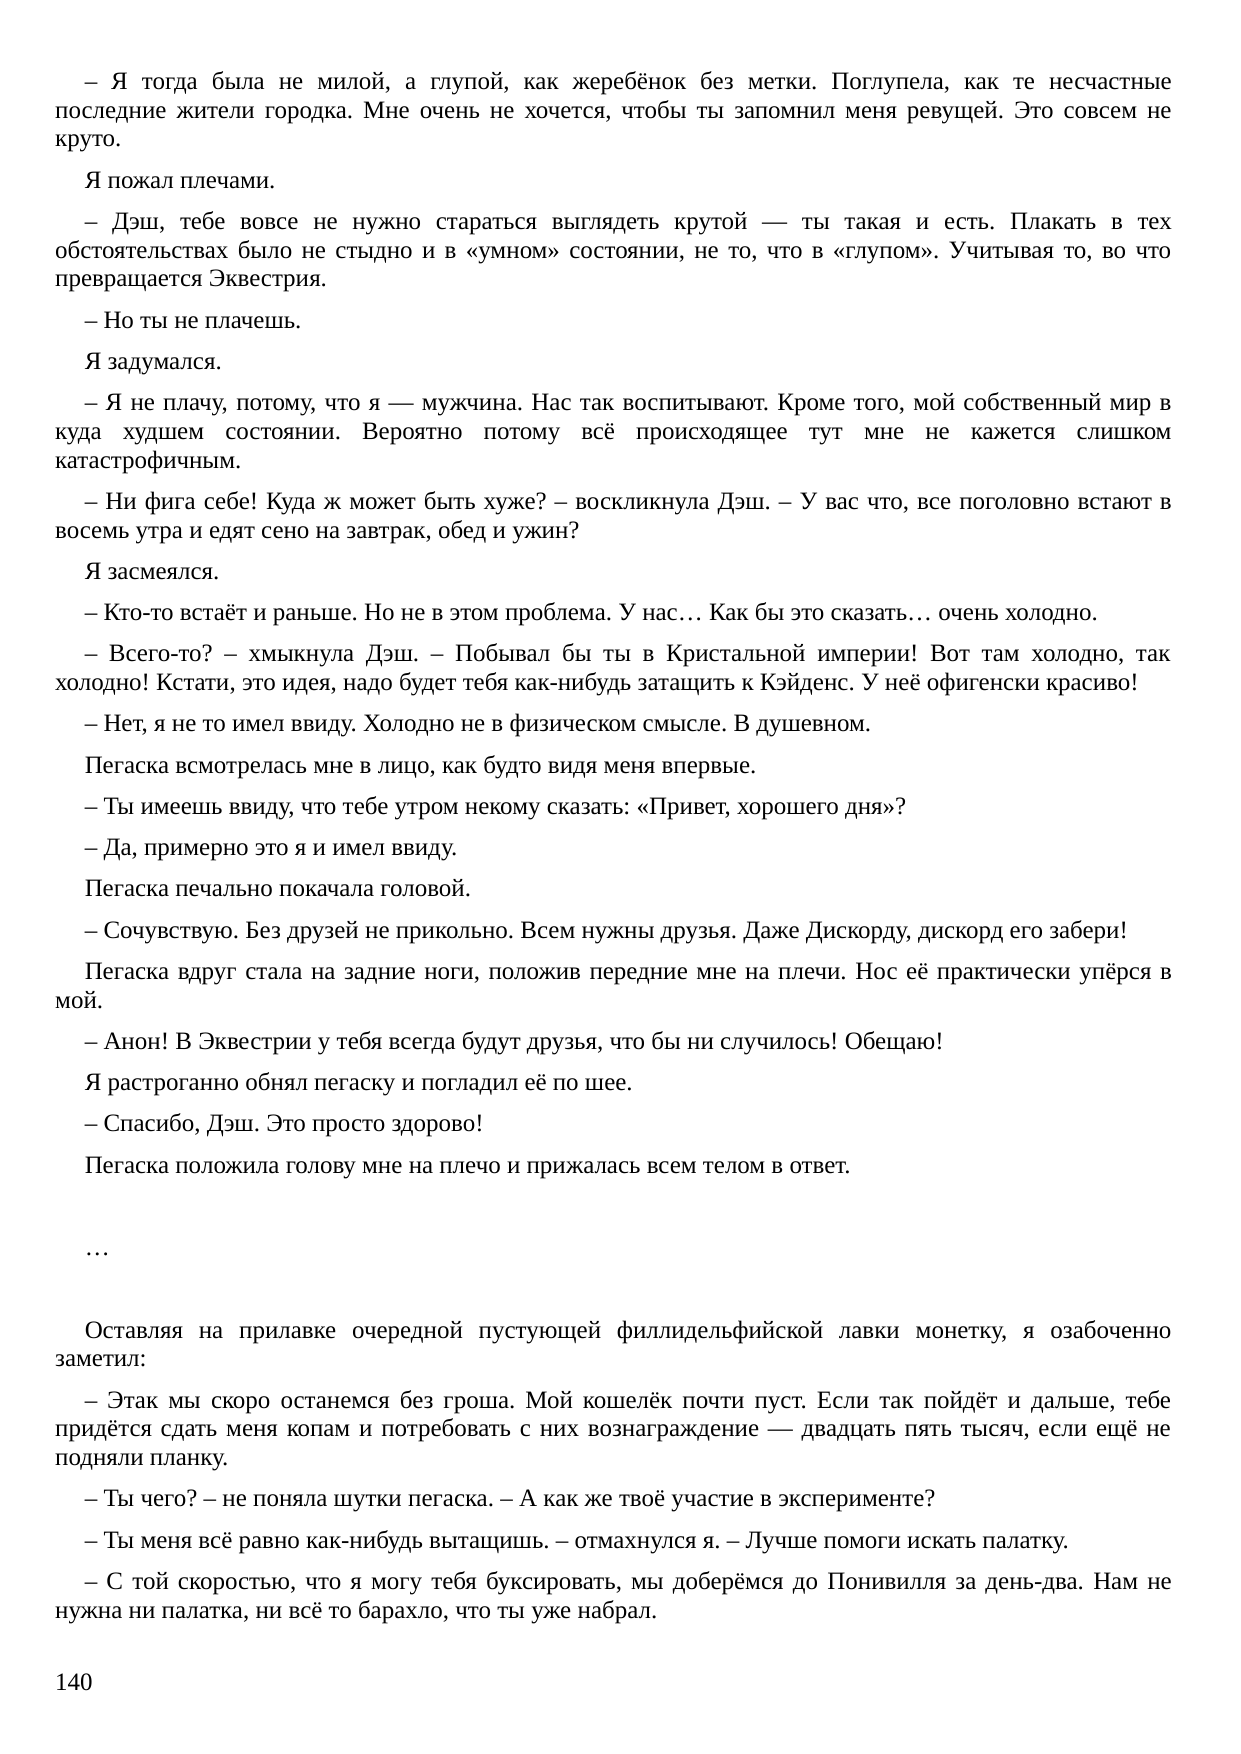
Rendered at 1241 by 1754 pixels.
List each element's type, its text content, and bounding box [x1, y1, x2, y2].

text – Нет, я не то имел ввиду. Холодно не в физическом смысле. В душевном. [55, 708, 1173, 737]
text Пегаска вдруг стала на задние ноги, положив передние мне на плечи. Нос её практически упёрся в мой. [55, 956, 1173, 1013]
text – Я тогда была не милой, а глупой, как жеребёнок без метки. Поглупела, как те несчастные последние жители городка. Мне очень не хочется, чтобы ты запомнил меня ревущей. Это совсем не круто. [55, 66, 1173, 152]
text – Ни фига себе! Куда ж может быть хуже? – воскликнула Дэш. – У вас что, все поголовно встают в восемь утра и едят сено на завтрак, обед и ужин? [55, 486, 1173, 543]
text Я засмеялся. [55, 556, 1173, 585]
text – Сочувствую. Без друзей не прикольно. Всем нужны друзья. Даже Дискорду, дискорд его забери! [55, 915, 1173, 943]
text … [55, 1232, 1173, 1261]
text – Кто-то встаёт и раньше. Но не в этом проблема. У нас… Как бы это сказать… очень холодно. [55, 597, 1173, 626]
text Пегаска печально покачала головой. [55, 873, 1173, 902]
text – Да, примерно это я и имел ввиду. [55, 832, 1173, 861]
text – Всего-то? – хмыкнула Дэш. – Побывал бы ты в Кристальной империи! Вот там холодно, так холодно! Кстати, это идея, надо будет тебя как-нибудь затащить к Кэйденс. У неё офигенски красиво! [55, 638, 1173, 696]
text – Ты имеешь ввиду, что тебе утром некому сказать: «Привет, хорошего дня»? [55, 791, 1173, 820]
text – Ты меня всё равно как-нибудь вытащишь. – отмахнулся я. – Лучше помоги искать палатку. [55, 1525, 1173, 1553]
text Я пожал плечами. [55, 165, 1173, 193]
text Я задумался. [55, 346, 1173, 375]
text – Ты чего? – не поняла шутки пегаска. – А как же твоё участие в эксперименте? [55, 1483, 1173, 1512]
text – С той скоростью, что я могу тебя буксировать, мы доберёмся до Понивилля за день-два. Нам не нужна ни палатка, ни всё то барахло, что ты уже набрал. [55, 1566, 1173, 1623]
text – Спасибо, Дэш. Это просто здорово! [55, 1108, 1173, 1137]
text – Но ты не плачешь. [55, 305, 1173, 333]
text Оставляя на прилавке очередной пустующей филлидельфийской лавки монетку, я озабоченно заметил: [55, 1315, 1173, 1372]
text Пегаска всмотрелась мне в лицо, как будто видя меня впервые. [55, 750, 1173, 778]
text Пегаска положила голову мне на плечо и прижалась всем телом в ответ. [55, 1150, 1173, 1178]
text – Этак мы скоро останемся без гроша. Мой кошелёк почти пуст. Если так пойдёт и дальше, тебе придётся сдать меня копам и потребовать с них вознаграждение — двадцать пять тысяч, если ещё не подняли планку. [55, 1385, 1173, 1471]
text Я растроганно обнял пегаску и погладил её по шее. [55, 1067, 1173, 1096]
text – Дэш, тебе вовсе не нужно стараться выглядеть крутой — ты такая и есть. Плакать в тех обстоятельствах было не стыдно и в «умном» состоянии, не то, что в «глупом». Учитывая то, во что превращается Эквестрия. [55, 206, 1173, 292]
text – Я не плачу, потому, что я — мужчина. Нас так воспитывают. Кроме того, мой собственный мир в куда худшем состоянии. Вероятно потому всё происходящее тут мне не кажется слишком катастрофичным. [55, 387, 1173, 473]
text – Анон! В Эквестрии у тебя всегда будут друзья, что бы ни случилось! Обещаю! [55, 1026, 1173, 1055]
